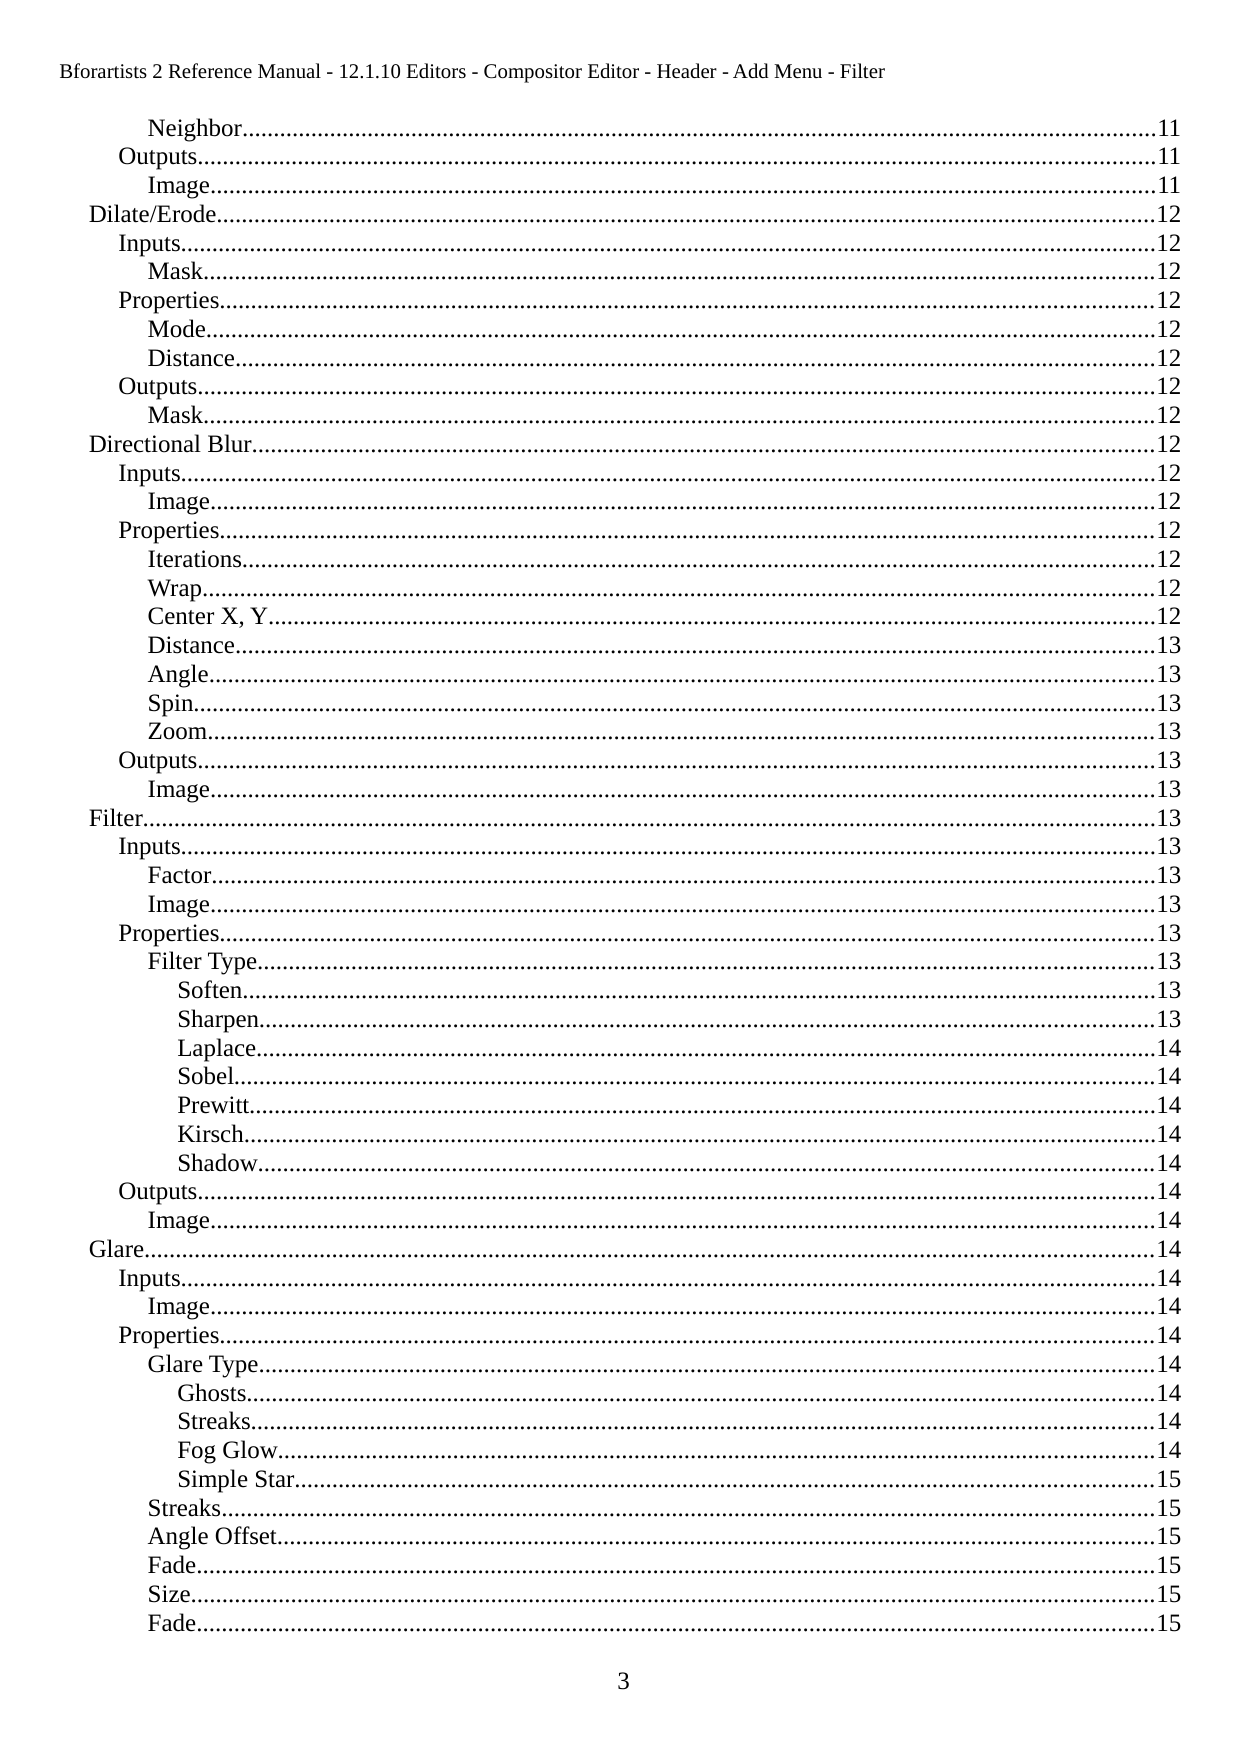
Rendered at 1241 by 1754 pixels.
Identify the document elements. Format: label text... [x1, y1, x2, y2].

text Angle 13 [147, 659, 1181, 688]
text Zoom 13 [147, 716, 1181, 745]
text Soften 13 [177, 975, 1181, 1004]
text Filter 13 [88, 803, 1181, 831]
text Inputs 13 [118, 831, 1181, 860]
text Properties 14 [118, 1320, 1181, 1349]
text Simple Star 15 [177, 1464, 1181, 1493]
text Spin 13 [147, 688, 1181, 716]
text Dilate/Erode 12 [88, 199, 1181, 228]
text Glare Type 14 [147, 1349, 1181, 1378]
text Outputs 11 [118, 141, 1181, 170]
text Fade 15 [147, 1608, 1181, 1636]
text Image 14 [147, 1291, 1181, 1320]
text Fog Glow 14 [177, 1435, 1181, 1464]
text Neighbor 11 [147, 113, 1181, 141]
text Laplace 14 [177, 1033, 1181, 1061]
text Outputs 13 [118, 745, 1181, 774]
text Distance 13 [147, 630, 1181, 659]
text Fade 15 [147, 1550, 1181, 1579]
text Inputs 12 [118, 228, 1181, 256]
text Streaks 14 [177, 1406, 1181, 1435]
text Size 15 [147, 1579, 1181, 1608]
text Mask 12 [147, 400, 1181, 429]
text Glare 14 [88, 1234, 1181, 1263]
text Image 12 [147, 486, 1181, 515]
text Properties 13 [118, 918, 1181, 946]
text Iterations 12 [147, 544, 1181, 573]
text Distance 12 [147, 343, 1181, 371]
text Streaks 15 [147, 1493, 1181, 1521]
text Image 13 [147, 774, 1181, 803]
text Inputs 14 [118, 1263, 1181, 1291]
text Properties 12 [118, 285, 1181, 314]
text Factor 13 [147, 860, 1181, 889]
text Ghosts 14 [177, 1378, 1181, 1406]
text Angle Offset 15 [147, 1521, 1181, 1550]
text Shadow 14 [177, 1148, 1181, 1176]
text Wrap 12 [147, 573, 1181, 601]
text Directional Blur 12 [88, 429, 1181, 458]
text Image 11 [147, 170, 1181, 199]
text Outputs 12 [118, 371, 1181, 400]
text Inputs 12 [118, 458, 1181, 486]
text Image 13 [147, 889, 1181, 918]
text Properties 12 [118, 515, 1181, 544]
text Center X, Y 12 [147, 601, 1181, 630]
text Mask 12 [147, 256, 1181, 285]
text Outputs 14 [118, 1176, 1181, 1205]
text Prewitt 14 [177, 1090, 1181, 1119]
text Image 14 [147, 1205, 1181, 1234]
text Sharpen 13 [177, 1004, 1181, 1033]
text Kirsch 14 [177, 1119, 1181, 1148]
text Mode 12 [147, 314, 1181, 343]
text Filter Type 13 [147, 946, 1181, 975]
text Sobel 14 [177, 1061, 1181, 1090]
